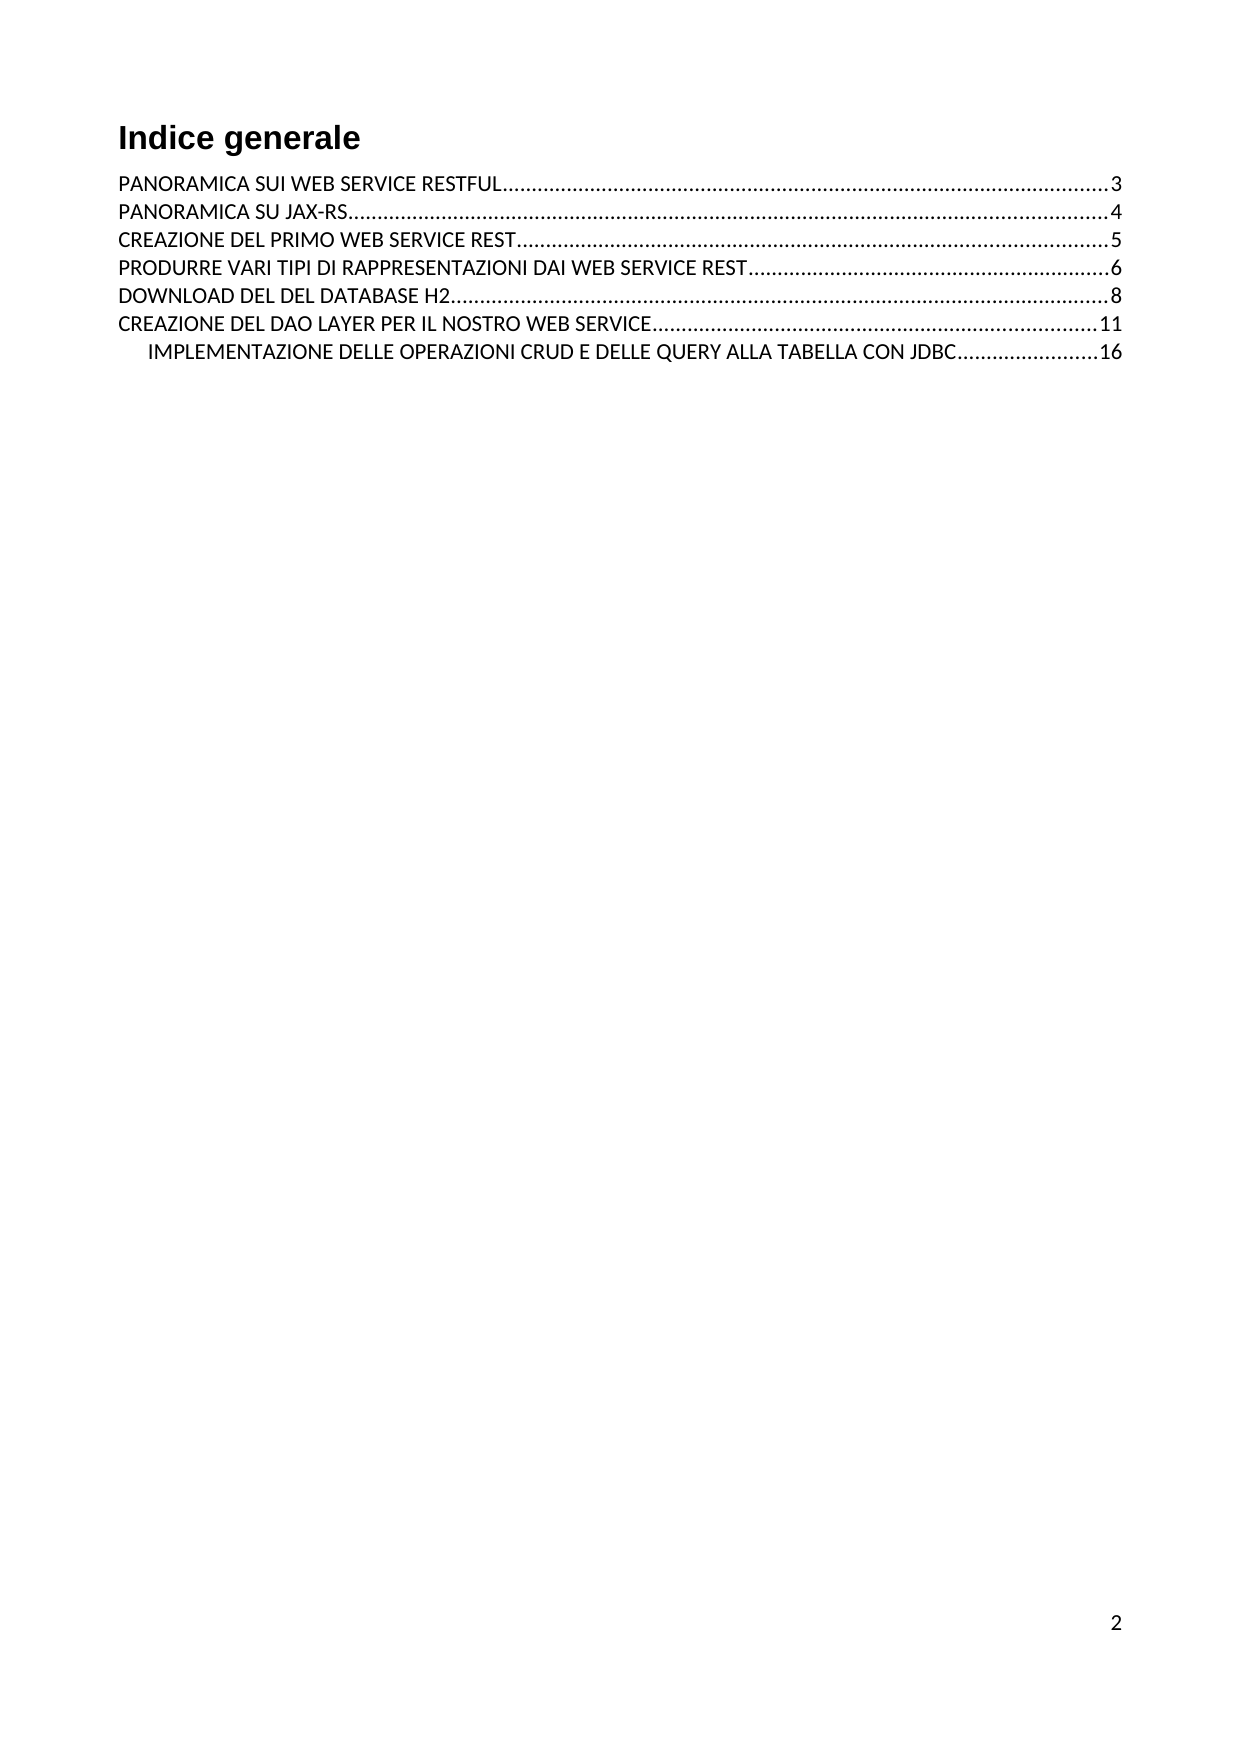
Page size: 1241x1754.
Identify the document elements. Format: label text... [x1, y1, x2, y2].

text PANORAMICA SU JAX-RS 4 [118, 197, 1122, 225]
text PRODURRE VARI TIPI DI RAPPRESENTAZIONI DAI WEB SERVICE REST 6 [118, 253, 1122, 281]
subtitle Indice generale [118, 118, 1122, 157]
text CREAZIONE DEL PRIMO WEB SERVICE REST 5 [118, 225, 1122, 253]
text PANORAMICA SUI WEB SERVICE RESTFUL 3 [118, 169, 1122, 197]
text IMPLEMENTAZIONE DELLE OPERAZIONI CRUD E DELLE QUERY ALLA TABELLA CON JDBC 16 [148, 337, 1122, 365]
text DOWNLOAD DEL DEL DATABASE H2 8 [118, 281, 1122, 309]
text CREAZIONE DEL DAO LAYER PER IL NOSTRO WEB SERVICE 11 [118, 309, 1122, 337]
